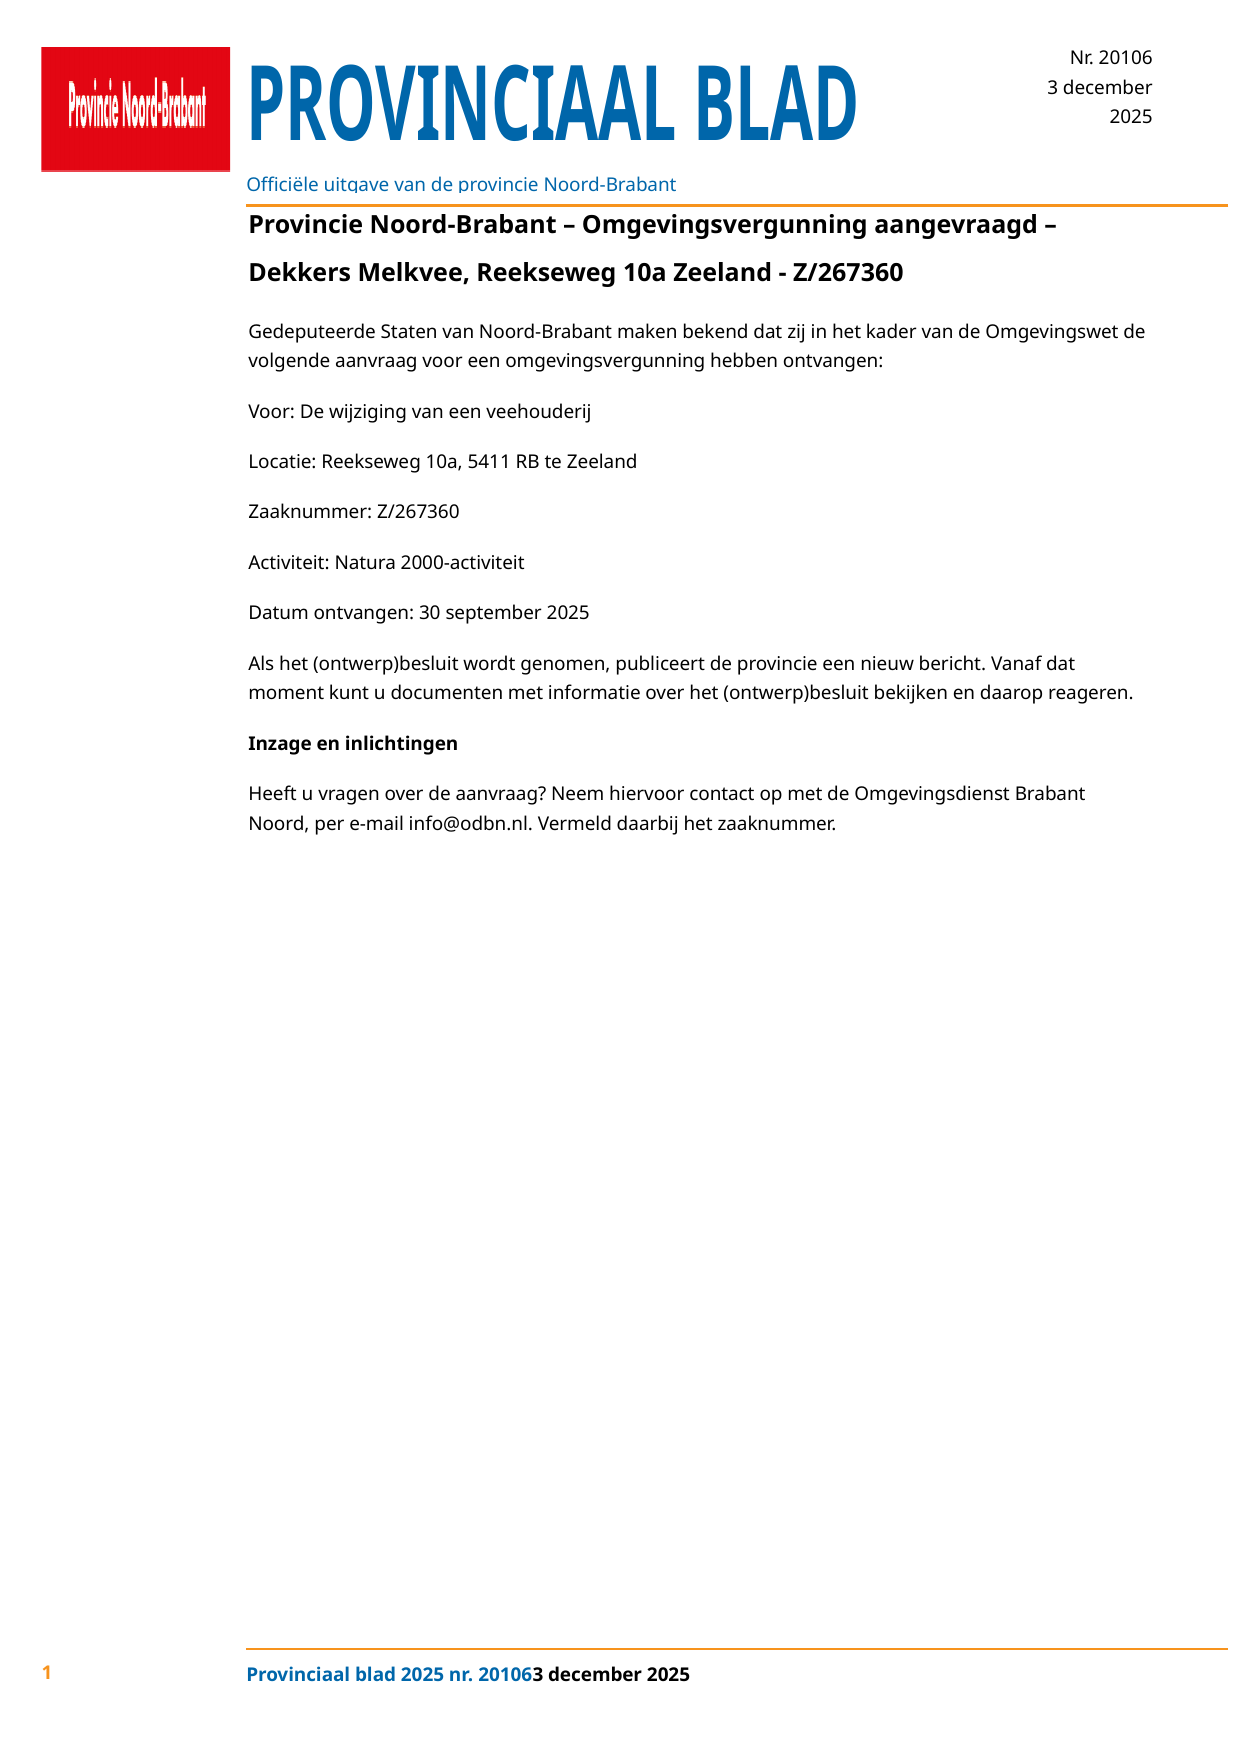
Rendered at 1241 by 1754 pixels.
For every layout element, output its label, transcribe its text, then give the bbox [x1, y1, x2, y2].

text Voor: De wijziging van een veehouderij [248, 398, 1152, 424]
text Locatie: Reekseweg 10a, 5411 RB te Zeeland [248, 448, 1152, 474]
picture [41, 47, 231, 172]
text Inzage en inlichtingen [248, 730, 1152, 756]
text Heeft u vragen over de aanvraag? Neem hiervoor contact op met de Omgevingsdienst Brabant Noord, per e-mail info@odbn.nl. Vermeld daarbij het zaaknummer. [248, 780, 1152, 836]
text Zaaknummer: Z/267360 [248, 499, 1152, 524]
text Provincie Noord-Brabant – Omgevingsvergunning aangevraagd – Dekkers Melkvee, Reekseweg 10a Zeeland - Z/267360 [248, 207, 1152, 288]
text Gedeputeerde Staten van Noord-Brabant maken bekend dat zij in het kader van de Omgevingswet de volgende aanvraag voor een omgevingsvergunning hebben ontvangen: [248, 318, 1152, 373]
text Datum ontvangen: 30 september 2025 [248, 599, 1152, 625]
text Als het (ontwerp)besluit wordt genomen, publiceert de provincie een nieuw bericht. Vanaf dat moment kunt u documenten met informatie over het (ontwerp)besluit bekijken en daarop reageren. [248, 650, 1152, 705]
text Activiteit: Natura 2000-activiteit [248, 549, 1152, 575]
